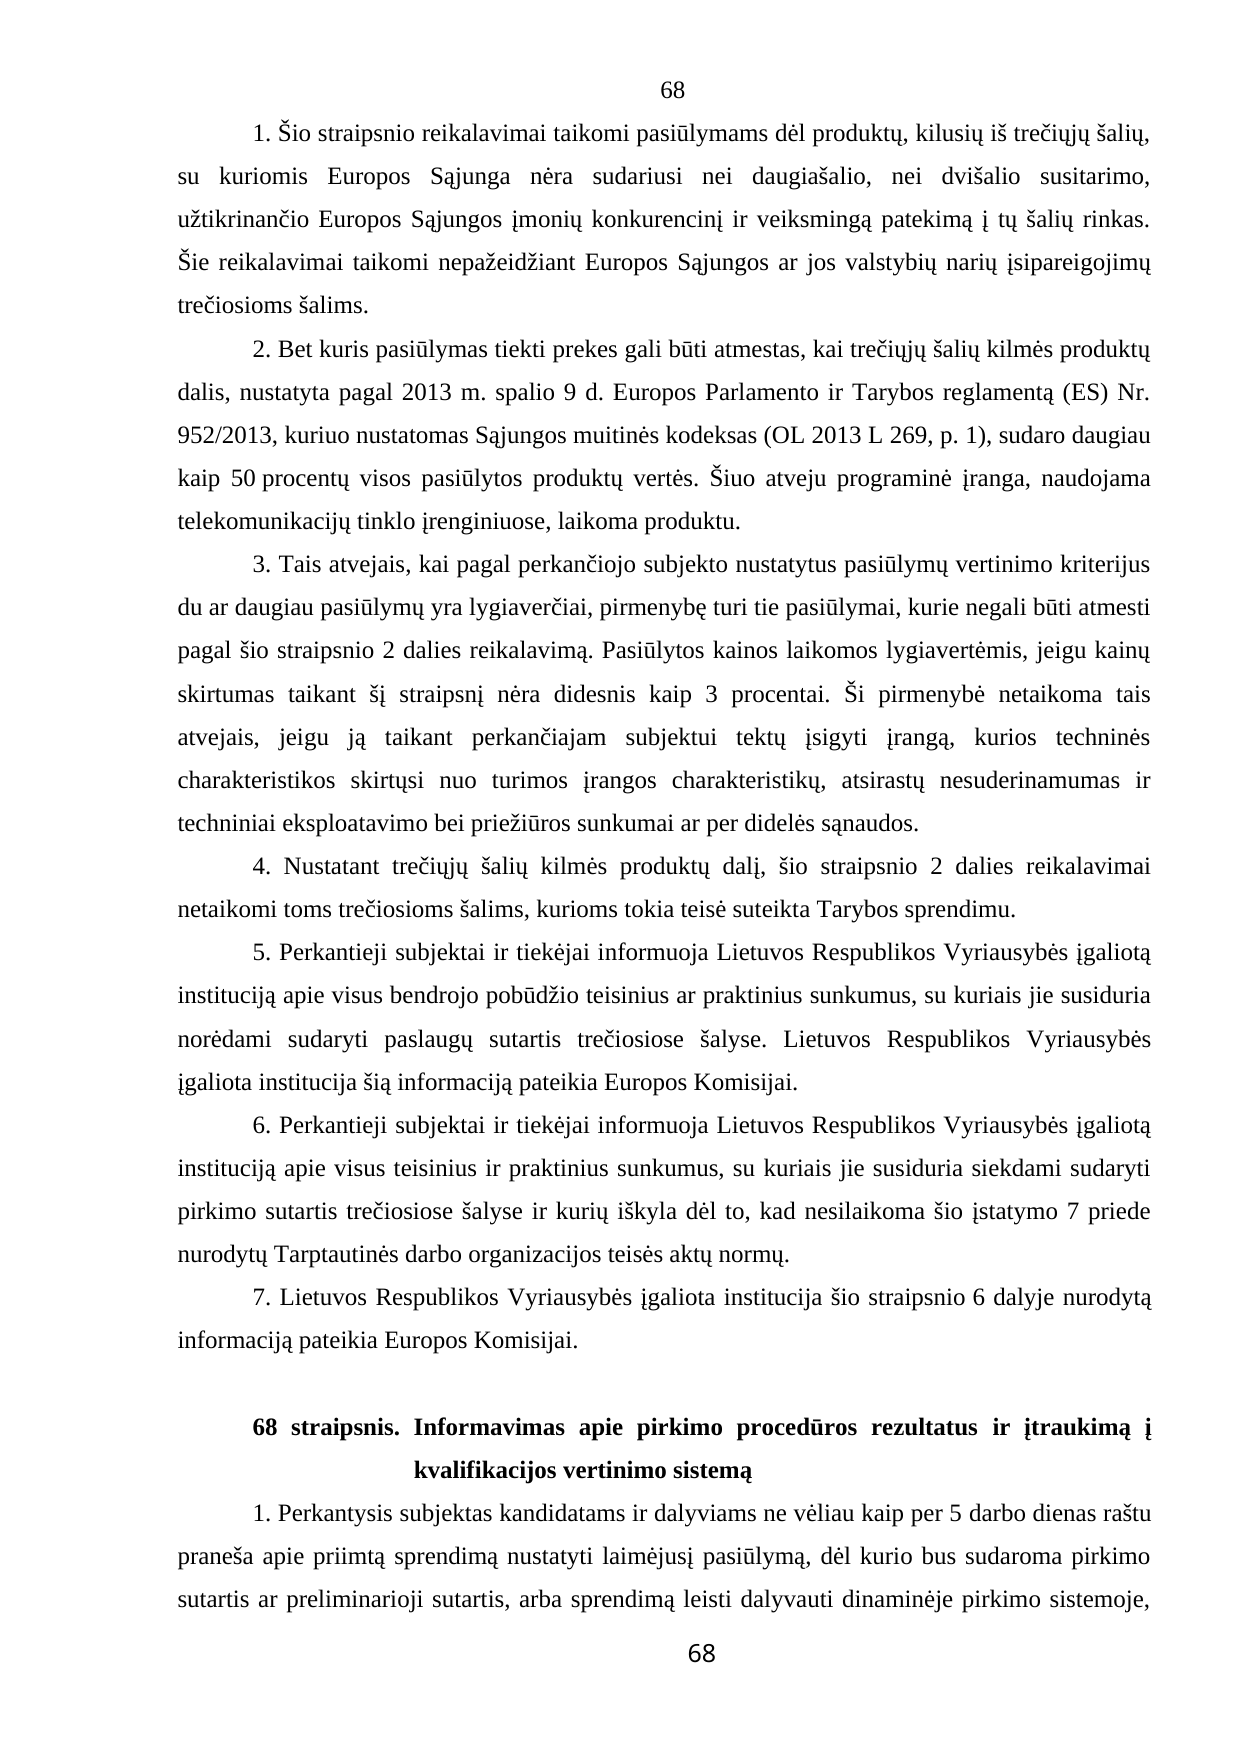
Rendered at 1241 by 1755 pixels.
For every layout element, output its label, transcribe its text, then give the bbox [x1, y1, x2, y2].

text 5. Perkantieji subjektai ir tiekėjai informuoja Lietuvos Respublikos Vyriausybės įgaliotą instituciją apie visus bendrojo pobūdžio teisinius ar praktinius sunkumus, su kuriais jie susiduria norėdami sudaryti paslaugų sutartis trečiosiose šalyse. Lietuvos Respublikos Vyriausybės įgaliota institucija šią informaciją pateikia Europos Komisijai. [177, 937, 1152, 1096]
text 1. Perkantysis subjektas kandidatams ir dalyviams ne vėliau kaip per 5 darbo dienas raštu praneša apie priimtą sprendimą nustatyti laimėjusį pasiūlymą, dėl kurio bus sudaroma pirkimo sutartis ar preliminarioji sutartis, arba sprendimą leisti dalyvauti dinaminėje pirkimo sistemoje, [177, 1498, 1152, 1613]
text 7. Lietuvos Respublikos Vyriausybės įgaliota institucija šio straipsnio 6 dalyje nurodytą informaciją pateikia Europos Komisijai. [177, 1282, 1152, 1354]
text 4. Nustatant trečiųjų šalių kilmės produktų dalį, šio straipsnio 2 dalies reikalavimai netaikomi toms trečiosioms šalims, kurioms tokia teisė suteikta Tarybos sprendimu. [177, 851, 1152, 923]
text 68 straipsnis. Informavimas apie pirkimo procedūros rezultatus ir įtraukimą į kvalifikacijos vertinimo sistemą [252, 1412, 1152, 1484]
text 6. Perkantieji subjektai ir tiekėjai informuoja Lietuvos Respublikos Vyriausybės įgaliotą instituciją apie visus teisinius ir praktinius sunkumus, su kuriais jie susiduria siekdami sudaryti pirkimo sutartis trečiosiose šalyse ir kurių iškyla dėl to, kad nesilaikoma šio įstatymo 7 priede nurodytų Tarptautinės darbo organizacijos teisės aktų normų. [177, 1110, 1152, 1268]
text 2. Bet kuris pasiūlymas tiekti prekes gali būti atmestas, kai trečiųjų šalių kilmės produktų dalis, nustatyta pagal 2013 m. spalio 9 d. Europos Parlamento ir Tarybos reglamentą (ES) Nr. 952/2013, kuriuo nustatomas Sąjungos muitinės kodeksas (OL 2013 L 269, p. 1), sudaro daugiau kaip 50 procentų visos pasiūlytos produktų vertės. Šiuo atveju programinė įranga, naudojama telekomunikacijų tinklo įrenginiuose, laikoma produktu. [177, 334, 1152, 535]
text 1. Šio straipsnio reikalavimai taikomi pasiūlymams dėl produktų, kilusių iš trečiųjų šalių, su kuriomis Europos Sąjunga nėra sudariusi nei daugiašalio, nei dvišalio susitarimo, užtikrinančio Europos Sąjungos įmonių konkurencinį ir veiksmingą patekimą į tų šalių rinkas. Šie reikalavimai taikomi nepažeidžiant Europos Sąjungos ar jos valstybių narių įsipareigojimų trečiosioms šalims. [177, 118, 1152, 319]
text 3. Tais atvejais, kai pagal perkančiojo subjekto nustatytus pasiūlymų vertinimo kriterijus du ar daugiau pasiūlymų yra lygiaverčiai, pirmenybę turi tie pasiūlymai, kurie negali būti atmesti pagal šio straipsnio 2 dalies reikalavimą. Pasiūlytos kainos laikomos lygiavertėmis, jeigu kainų skirtumas taikant šį straipsnį nėra didesnis kaip 3 procentai. Ši pirmenybė netaikoma tais atvejais, jeigu ją taikant perkančiajam subjektui tektų įsigyti įrangą, kurios techninės charakteristikos skirtųsi nuo turimos įrangos charakteristikų, atsirastų nesuderinamumas ir techniniai eksploatavimo bei priežiūros sunkumai ar per didelės sąnaudos. [177, 549, 1152, 837]
